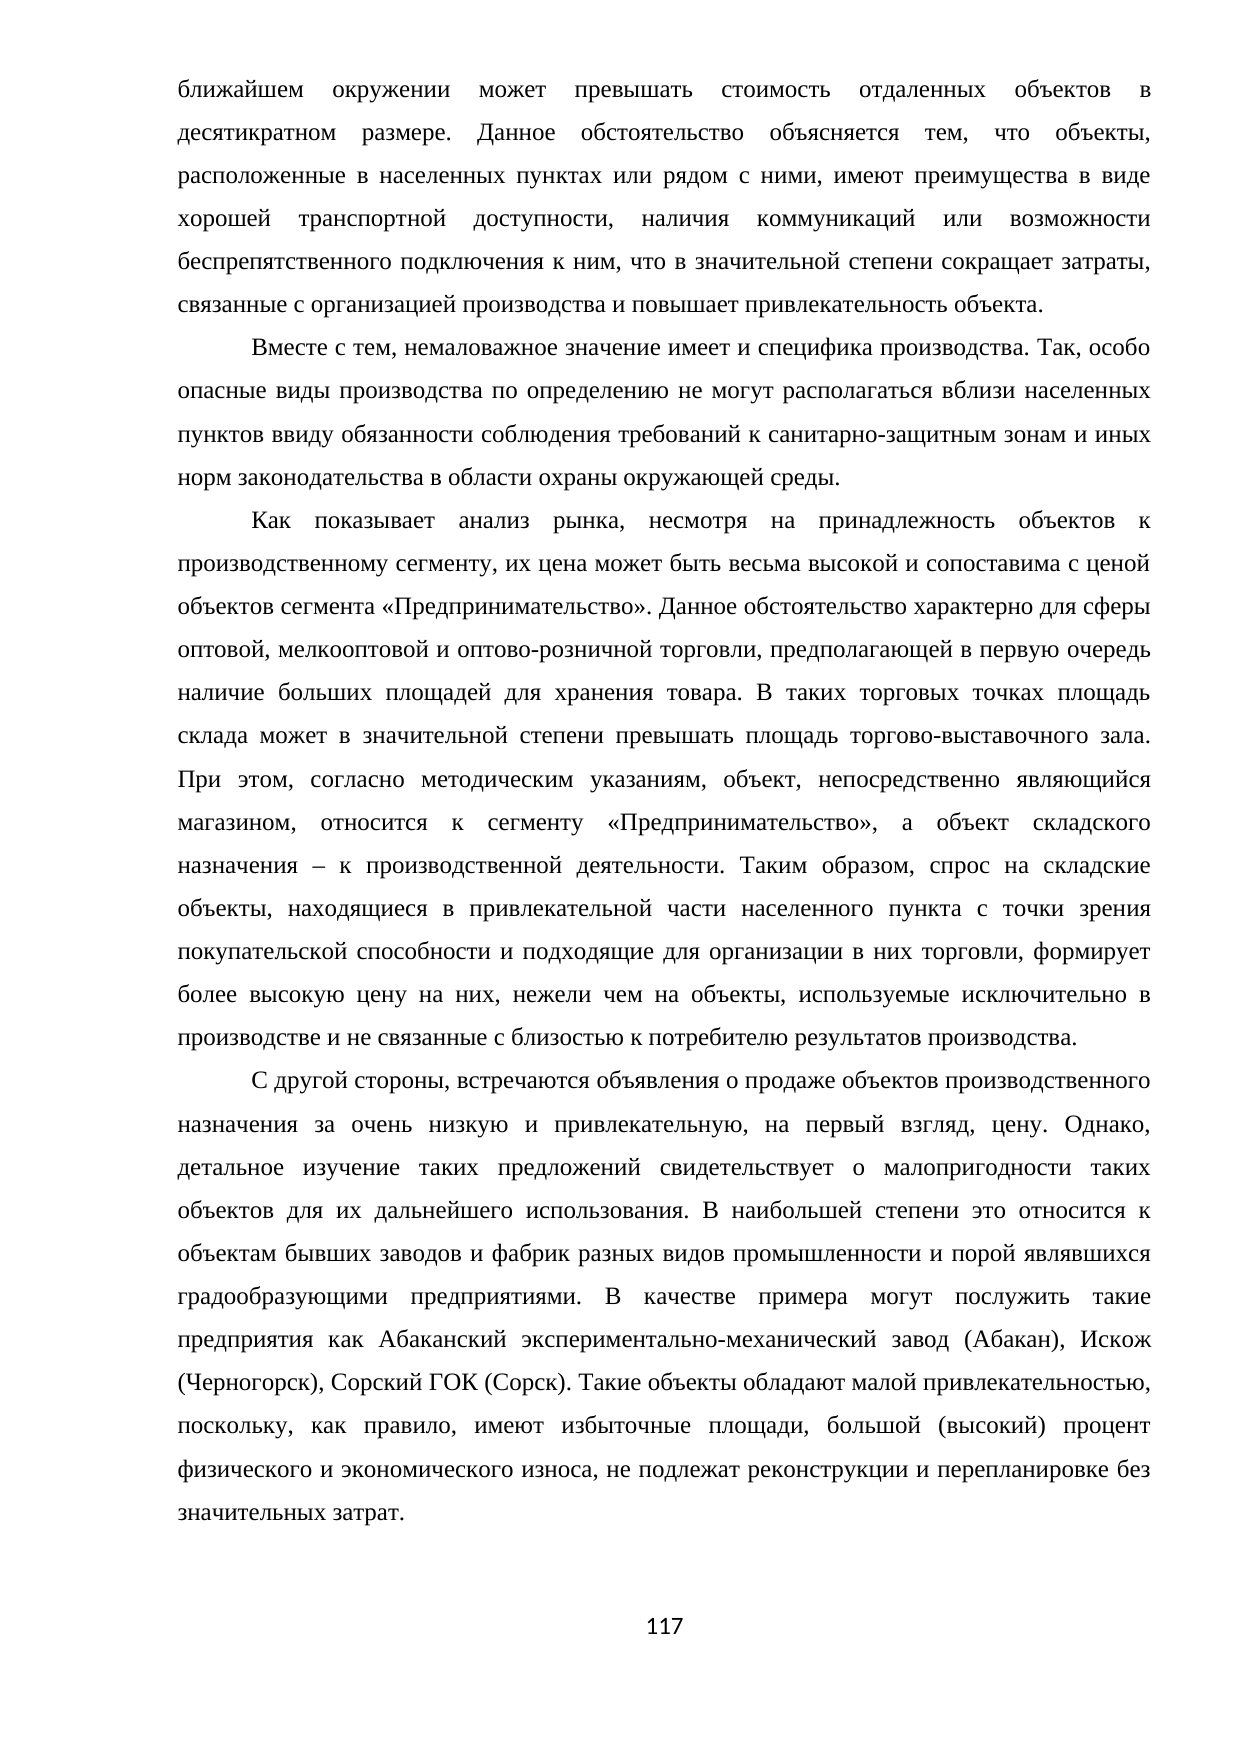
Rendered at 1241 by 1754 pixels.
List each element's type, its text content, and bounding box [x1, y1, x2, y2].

text ближайшем окружении может превышать стоимость отдаленных объектов в десятикратном размере. Данное обстоятельство объясняется тем, что объекты, расположенные в населенных пунктах или рядом с ними, имеют преимущества в виде хорошей транспортной доступности, наличия коммуникаций или возможности беспрепятственного подключения к ним, что в значительной степени сокращает затраты, связанные с организацией производства и повышает привлекательность объекта. [177, 74, 1152, 318]
text С другой стороны, встречаются объявления о продаже объектов производственного назначения за очень низкую и привлекательную, на первый взгляд, цену. Однако, детальное изучение таких предложений свидетельствует о малопригодности таких объектов для их дальнейшего использования. В наибольшей степени это относится к объектам бывших заводов и фабрик разных видов промышленности и порой являвшихся градообразующими предприятиями. В качестве примера могут послужить такие предприятия как Абаканский экспериментально-механический завод (Абакан), Искож (Черногорск), Сорский ГОК (Сорск). Такие объекты обладают малой привлекательностью, поскольку, как правило, имеют избыточные площади, большой (высокий) процент физического и экономического износа, не подлежат реконструкции и перепланировке без значительных затрат. [177, 1066, 1152, 1526]
text Как показывает анализ рынка, несмотря на принадлежность объектов к производственному сегменту, их цена может быть весьма высокой и сопоставима с ценой объектов сегмента «Предпринимательство». Данное обстоятельство характерно для сферы оптовой, мелкооптовой и оптово-розничной торговли, предполагающей в первую очередь наличие больших площадей для хранения товара. В таких торговых точках площадь склада может в значительной степени превышать площадь торгово-выставочного зала. При этом, согласно методическим указаниям, объект, непосредственно являющийся магазином, относится к сегменту «Предпринимательство», а объект складского назначения – к производственной деятельности. Таким образом, спрос на складские объекты, находящиеся в привлекательной части населенного пункта с точки зрения покупательской способности и подходящие для организации в них торговли, формирует более высокую цену на них, нежели чем на объекты, используемые исключительно в производстве и не связанные с близостью к потребителю результатов производства. [177, 505, 1152, 1051]
text Вместе с тем, немаловажное значение имеет и специфика производства. Так, особо опасные виды производства по определению не могут располагаться вблизи населенных пунктов ввиду обязанности соблюдения требований к санитарно-защитным зонам и иных норм законодательства в области охраны окружающей среды. [177, 332, 1152, 491]
